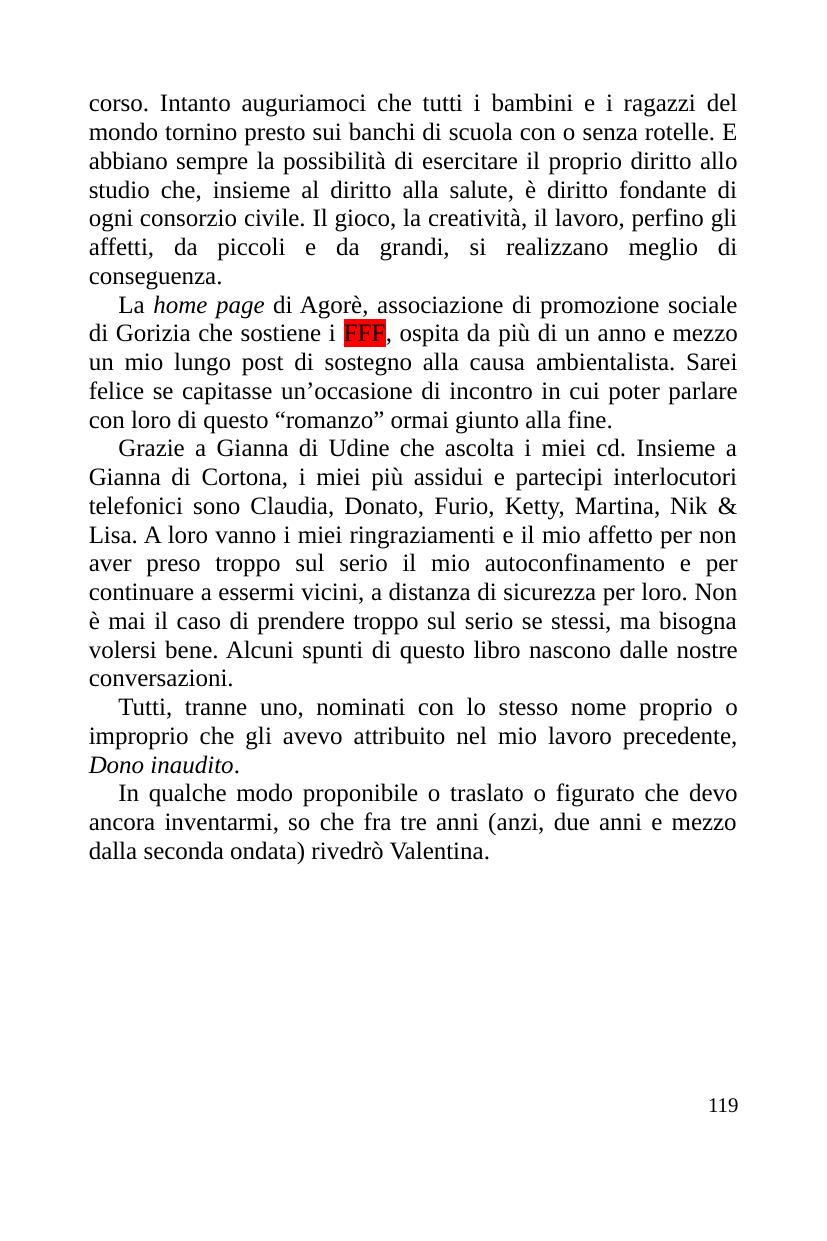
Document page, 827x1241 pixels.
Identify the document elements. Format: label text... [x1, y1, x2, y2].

text La home page di Agorè, associazione di promozione sociale di Gorizia che sostiene i FFF, ospita da più di un anno e mezzo un mio lungo post di sostegno alla causa ambientalista. Sarei felice se capitasse un’occasione di incontro in cui poter parlare con loro di questo “romanzo” ormai giunto alla fine. [88, 290, 738, 433]
text Tutti, tranne uno, nominati con lo stesso nome proprio o improprio che gli avevo attribuito nel mio lavoro precedente, Dono inaudito. [88, 692, 738, 778]
text corso. Intanto auguriamoci che tutti i bambini e i ragazzi del mondo tornino presto sui banchi di scuola con o senza rotelle. E abbiano sempre la possibilità di esercitare il proprio diritto allo studio che, insieme al diritto alla salute, è diritto fondante di ogni consorzio civile. Il gioco, la creatività, il lavoro, perfino gli affetti, da piccoli e da grandi, si realizzano meglio di conseguenza. [88, 88, 738, 290]
text In qualche modo proponibile o traslato o figurato che devo ancora inventarmi, so che fra tre anni (anzi, due anni e mezzo dalla seconda ondata) rivedrò Valentina. [88, 778, 738, 865]
text Grazie a Gianna di Udine che ascolta i miei cd. Insieme a Gianna di Cortona, i miei più assidui e partecipi interlocutori telefonici sono Claudia, Donato, Furio, Ketty, Martina, Nik & Lisa. A loro vanno i miei ringraziamenti e il mio affetto per non aver preso troppo sul serio il mio autoconfinamento e per continuare a essermi vicini, a distanza di sicurezza per loro. Non è mai il caso di prendere troppo sul serio se stessi, ma bisogna volersi bene. Alcuni spunti di questo libro nascono dalle nostre conversazioni. [88, 433, 738, 692]
